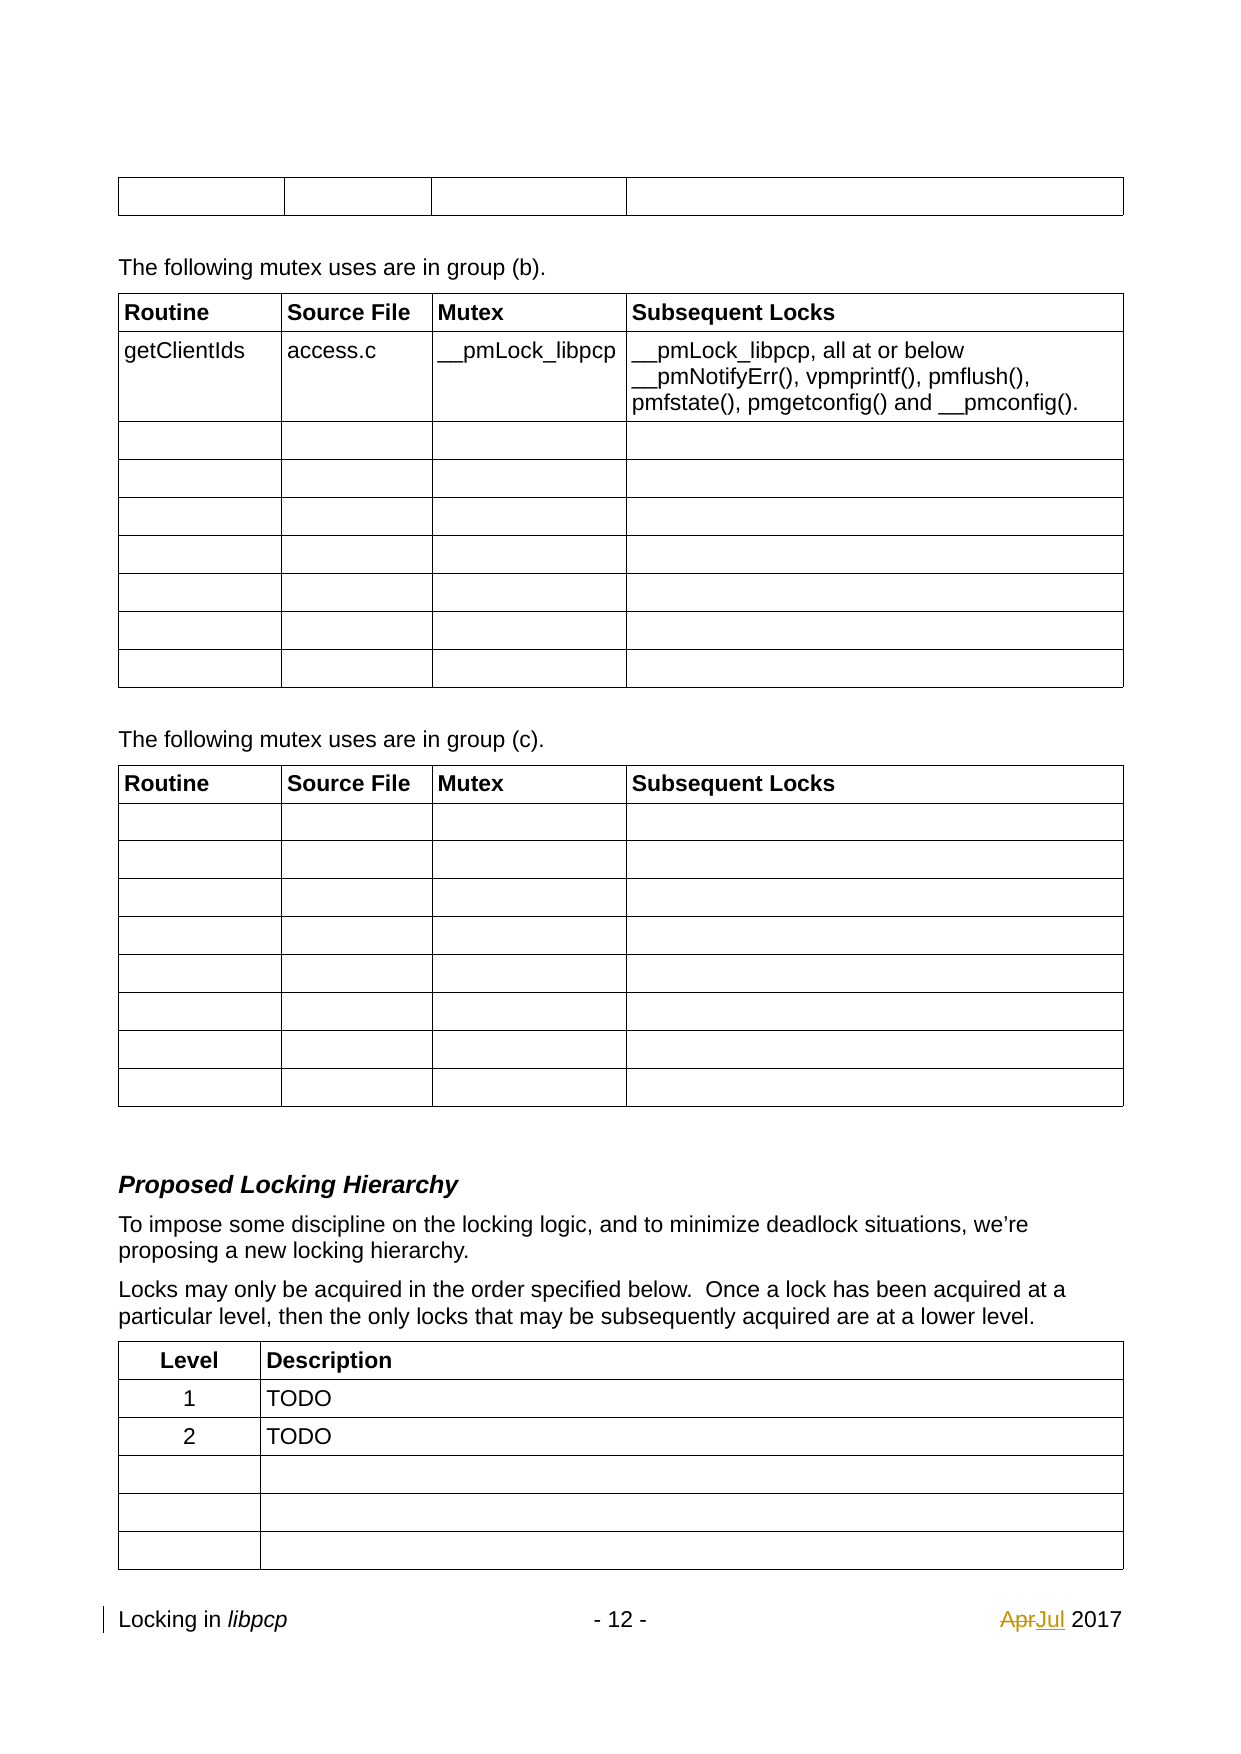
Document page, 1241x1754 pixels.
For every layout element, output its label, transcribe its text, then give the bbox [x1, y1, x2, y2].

table_cell [119, 1456, 260, 1493]
table_cell [119, 650, 281, 687]
table_cell [119, 804, 281, 840]
table_cell [282, 841, 432, 878]
table_cell [627, 1031, 1123, 1068]
table_cell [282, 1031, 432, 1068]
table_cell [261, 1532, 1123, 1569]
table_cell [433, 612, 626, 649]
table_cell [627, 422, 1123, 459]
table_cell [282, 498, 432, 535]
table_cell [433, 460, 626, 497]
table_cell [119, 841, 281, 878]
table_cell [282, 804, 432, 840]
table_cell [627, 879, 1123, 916]
table_header Subsequent Locks [627, 294, 1123, 331]
table_header Mutex [433, 766, 626, 802]
table_cell 2 [119, 1418, 260, 1455]
table_cell [119, 574, 281, 611]
table_cell [433, 498, 626, 535]
table_cell [119, 993, 281, 1030]
table_cell [282, 536, 432, 573]
table_cell [627, 536, 1123, 573]
table_cell __pmLock_libpcp [433, 332, 626, 421]
table_cell [627, 574, 1123, 611]
table_cell [119, 612, 281, 649]
table_cell [433, 422, 626, 459]
table_cell [261, 1494, 1123, 1531]
table_cell [627, 993, 1123, 1030]
table_cell [119, 460, 281, 497]
table_cell [433, 917, 626, 954]
table_cell access.c [282, 332, 432, 421]
table_cell [282, 879, 432, 916]
table_cell [119, 1031, 281, 1068]
table_cell [627, 955, 1123, 992]
table_header Subsequent Locks [627, 766, 1123, 802]
table_cell 1 [119, 1380, 260, 1417]
table_cell TODO [261, 1380, 1123, 1417]
table_cell [627, 460, 1123, 497]
table_cell [285, 178, 431, 215]
table_cell [627, 804, 1123, 840]
table_cell [433, 650, 626, 687]
table_cell [433, 1031, 626, 1068]
table_cell [282, 422, 432, 459]
table_cell [282, 460, 432, 497]
table_cell [282, 993, 432, 1030]
table_header Description [261, 1342, 1123, 1379]
table_cell [627, 178, 1123, 215]
table_cell [627, 841, 1123, 878]
table_header Level [119, 1342, 260, 1379]
text The following mutex uses are in group (b). [118, 254, 1122, 280]
text Locks may only be acquired in the order specified below. Once a lock has been acquired at a particular level, then the only locks that may be subsequently acquired are at a lower level. [118, 1276, 1122, 1329]
table_cell __pmLock_libpcp, all at or below __pmNotifyErr(), vpmprintf(), pmflush(), pmfstate(), pmgetconfig() and __pmconfig(). [627, 332, 1123, 421]
table_cell [119, 917, 281, 954]
table_header Mutex [433, 294, 626, 331]
table_header Routine [119, 294, 281, 331]
table_header Source File [282, 766, 432, 802]
table_cell [282, 650, 432, 687]
table_cell [282, 1069, 432, 1106]
subtitle Proposed Locking Hierarchy [118, 1170, 1122, 1198]
table_cell [627, 1069, 1123, 1106]
table_cell [433, 804, 626, 840]
table_cell [119, 1532, 260, 1569]
text The following mutex uses are in group (c). [118, 726, 1122, 752]
table_cell [627, 917, 1123, 954]
table_cell TODO [261, 1418, 1123, 1455]
table_cell [433, 879, 626, 916]
table_cell [119, 422, 281, 459]
table_header Routine [119, 766, 281, 802]
table_cell [627, 612, 1123, 649]
table_cell [119, 1069, 281, 1106]
table_cell [433, 993, 626, 1030]
table_cell getClientIds [119, 332, 281, 421]
table_cell [282, 917, 432, 954]
table_cell [282, 612, 432, 649]
table_cell [119, 1494, 260, 1531]
table_cell [432, 178, 626, 215]
table_cell [119, 498, 281, 535]
table_cell [119, 955, 281, 992]
table_cell [282, 955, 432, 992]
table_cell [433, 955, 626, 992]
table_cell [627, 498, 1123, 535]
table_header Source File [282, 294, 432, 331]
table_cell [282, 574, 432, 611]
table_cell [119, 178, 284, 215]
text To impose some discipline on the locking logic, and to minimize deadlock situations, we’re proposing a new locking hierarchy. [118, 1211, 1122, 1264]
table_cell [433, 536, 626, 573]
table_cell [627, 650, 1123, 687]
table_cell [433, 1069, 626, 1106]
table_cell [119, 879, 281, 916]
table_cell [119, 536, 281, 573]
table_cell [433, 841, 626, 878]
table_cell [261, 1456, 1123, 1493]
table_cell [433, 574, 626, 611]
